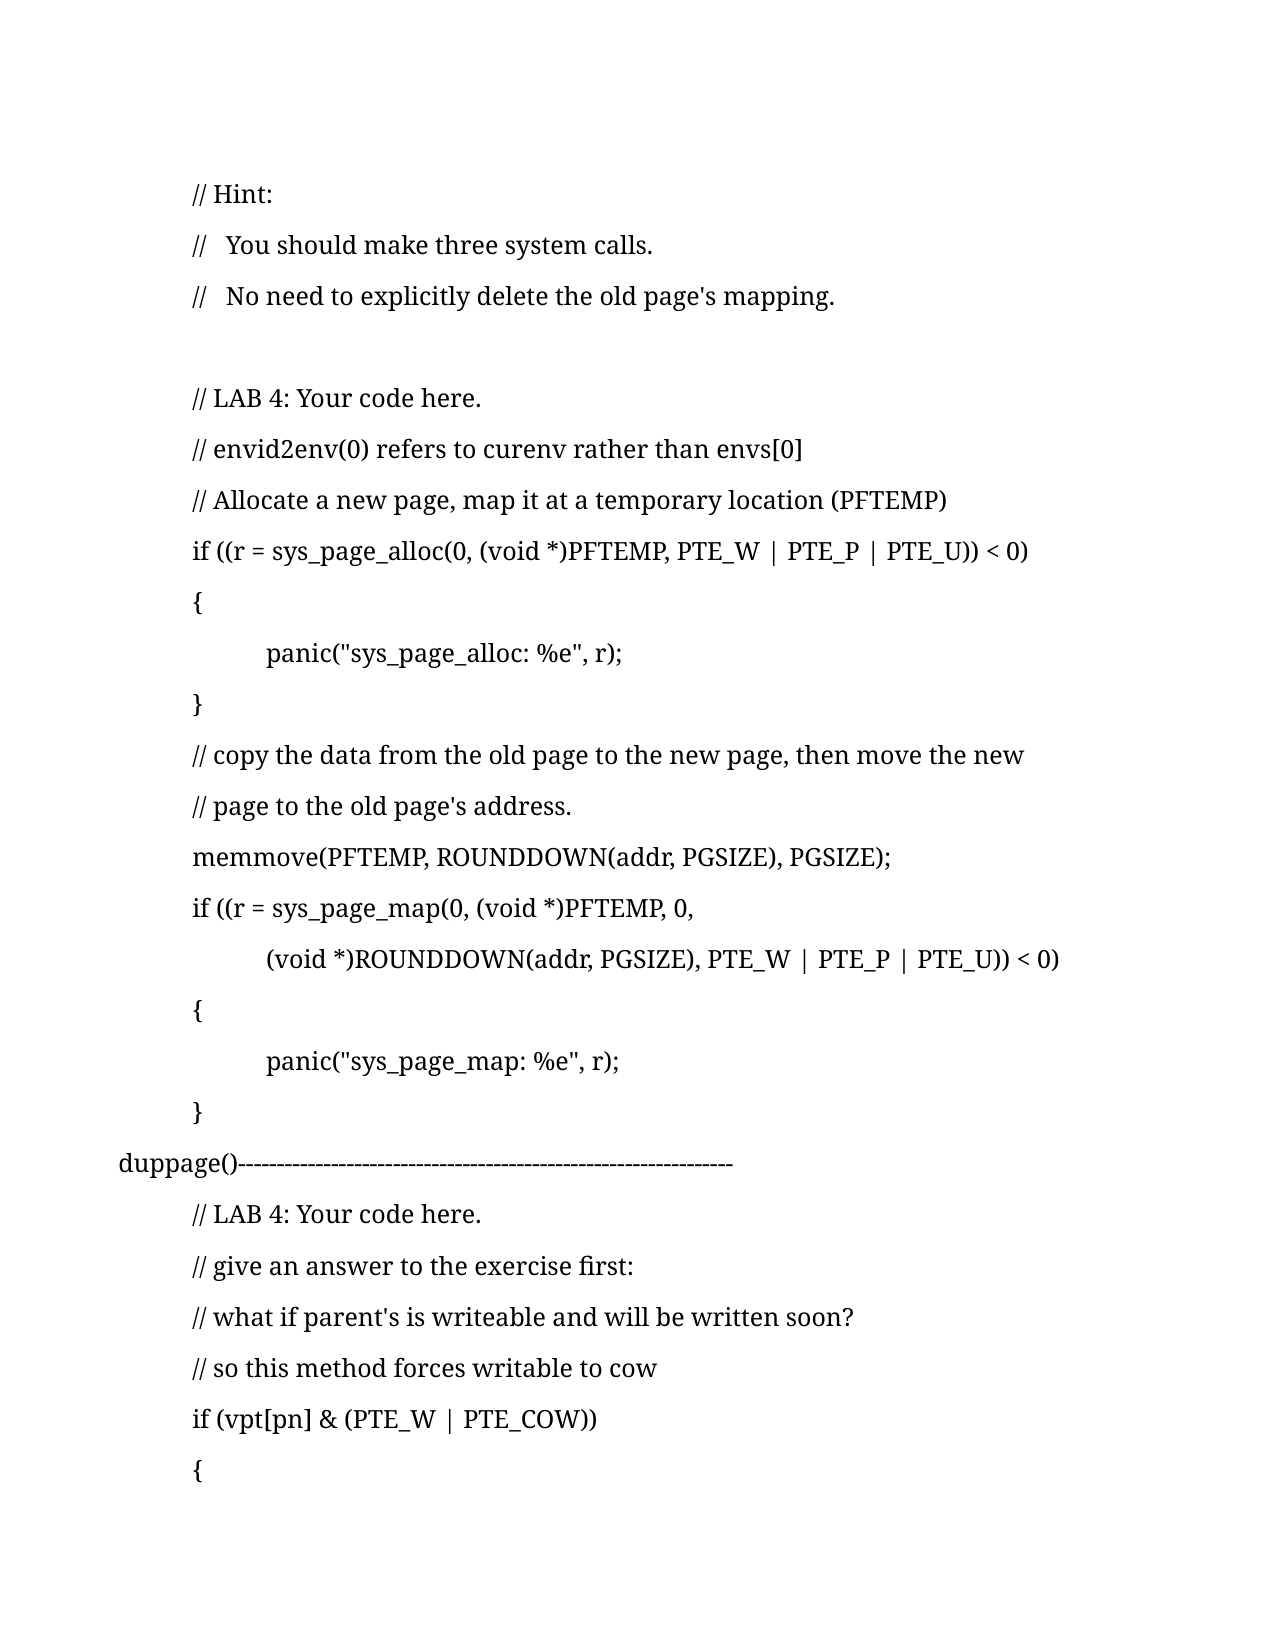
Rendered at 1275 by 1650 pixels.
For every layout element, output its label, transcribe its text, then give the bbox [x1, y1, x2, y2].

text { [118, 585, 1157, 619]
text if ((r = sys_page_alloc(0, (void *)PFTEMP, PTE_W | PTE_P | PTE_U)) < 0) [118, 534, 1157, 568]
text memmove(PFTEMP, ROUNDDOWN(addr, PGSIZE), PGSIZE); [118, 840, 1157, 874]
text // copy the data from the old page to the new page, then move the new [118, 738, 1157, 772]
text } duppage()---------------------------------------------------------------- // LAB 4: Your code here. [118, 1095, 1157, 1231]
text // what if parent's is writeable and will be written soon? [118, 1299, 1157, 1333]
text // so this method forces writable to cow [118, 1350, 1157, 1384]
text // page to the old page's address. [118, 789, 1157, 823]
text panic("sys_page_map: %e", r); [118, 1044, 1157, 1078]
text if (vpt[pn] & (PTE_W | PTE_COW)) [118, 1401, 1157, 1435]
text if ((r = sys_page_map(0, (void *)PFTEMP, 0, [118, 891, 1157, 925]
text { [118, 1452, 1157, 1486]
text // envid2env(0) refers to curenv rather than envs[0] [118, 432, 1157, 466]
text // Hint: [118, 176, 1157, 210]
text } [118, 687, 1157, 721]
text (void *)ROUNDDOWN(addr, PGSIZE), PTE_W | PTE_P | PTE_U)) < 0) [118, 942, 1157, 976]
text // give an answer to the exercise first: [118, 1248, 1157, 1282]
text { [118, 993, 1157, 1027]
text panic("sys_page_alloc: %e", r); [118, 636, 1157, 670]
text // LAB 4: Your code here. [118, 381, 1157, 414]
text // No need to explicitly delete the old page's mapping. [118, 278, 1157, 312]
text // You should make three system calls. [118, 227, 1157, 261]
text // Allocate a new page, map it at a temporary location (PFTEMP) [118, 483, 1157, 517]
